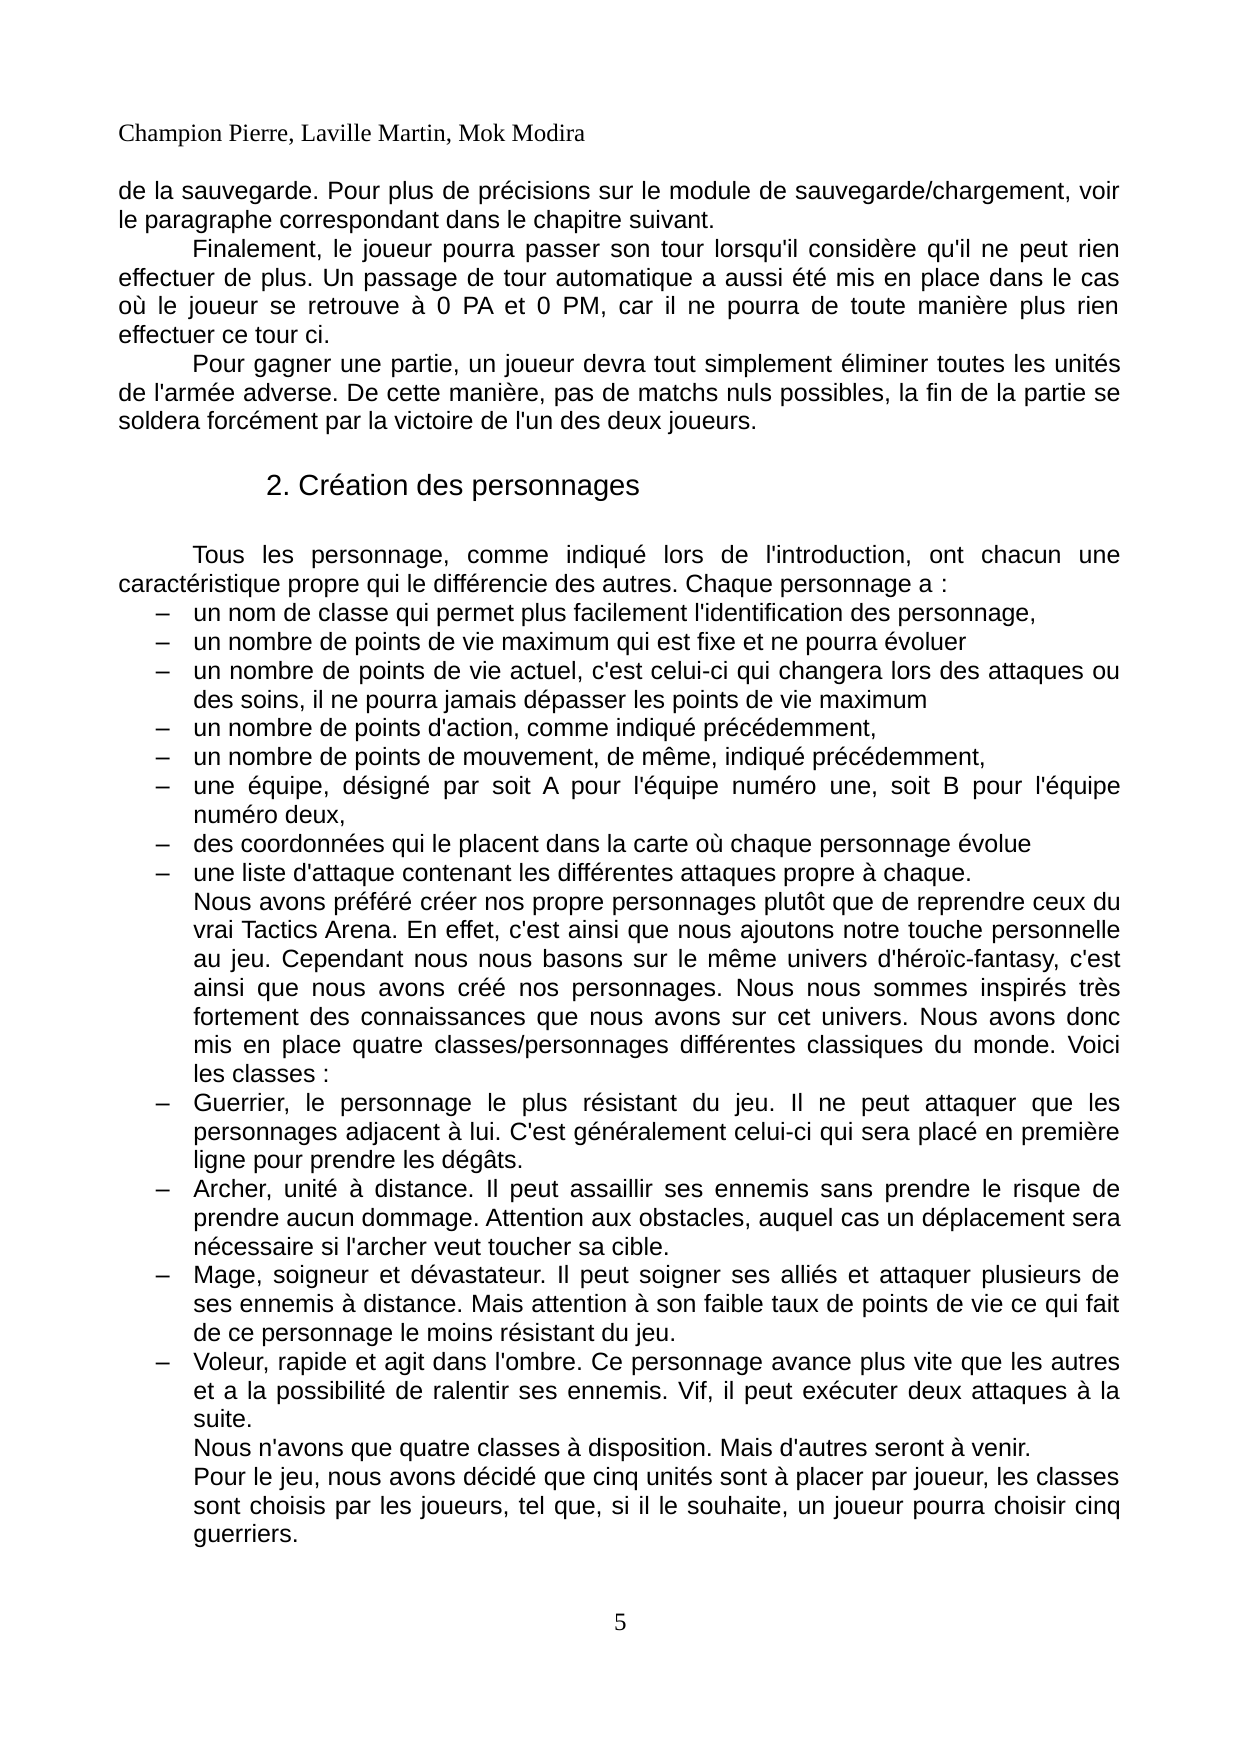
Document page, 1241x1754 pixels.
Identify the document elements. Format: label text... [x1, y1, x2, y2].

text Finalement, le joueur pourra passer son tour lorsqu'il considère qu'il ne peut rien effectuer de plus. Un passage de tour automatique a aussi été mis en place dans le cas où le joueur se retrouve à 0 PA et 0 PM, car il ne pourra de toute manière plus rien effectuer ce tour ci. [118, 234, 1122, 349]
list un nombre de points de vie actuel, c'est celui-ci qui changera lors des attaques ou des soins, il ne pourra jamais dépasser les points de vie maximum [156, 656, 1122, 713]
list un nombre de points de mouvement, de même, indiqué précédemment, [156, 742, 1122, 771]
list un nombre de points d'action, comme indiqué précédemment, [156, 713, 1122, 742]
text de la sauvegarde. Pour plus de précisions sur le module de sauvegarde/chargement, voir le paragraphe correspondant dans le chapitre suivant. [118, 176, 1122, 234]
list Archer, unité à distance. Il peut assaillir ses ennemis sans prendre le risque de prendre aucun dommage. Attention aux obstacles, auquel cas un déplacement sera nécessaire si l'archer veut toucher sa cible. [156, 1174, 1122, 1260]
list une équipe, désigné par soit A pour l'équipe numéro une, soit B pour l'équipe numéro deux, [156, 771, 1122, 829]
text 2. Création des personnages [118, 464, 1122, 502]
list un nombre de points de vie maximum qui est fixe et ne pourra évoluer [156, 627, 1122, 656]
list Voleur, rapide et agit dans l'ombre. Ce personnage avance plus vite que les autres et a la possibilité de ralentir ses ennemis. Vif, il peut exécuter deux attaques à la suite. [156, 1347, 1122, 1433]
list Pour le jeu, nous avons décidé que cinq unités sont à placer par joueur, les classes sont choisis par les joueurs, tel que, si il le souhaite, un joueur pourra choisir cinq guerriers. [156, 1462, 1122, 1548]
text Pour gagner une partie, un joueur devra tout simplement éliminer toutes les unités de l'armée adverse. De cette manière, pas de matchs nuls possibles, la fin de la partie se soldera forcément par la victoire de l'un des deux joueurs. [118, 349, 1122, 435]
list Nous avons préféré créer nos propre personnages plutôt que de reprendre ceux du vrai Tactics Arena. En effet, c'est ainsi que nous ajoutons notre touche personnelle au jeu. Cependant nous nous basons sur le même univers d'héroïc-fantasy, c'est ainsi que nous avons créé nos personnages. Nous nous sommes inspirés très fortement des connaissances que nous avons sur cet univers. Nous avons donc mis en place quatre classes/personnages différentes classiques du monde. Voici les classes : [156, 886, 1122, 1088]
list Nous n'avons que quatre classes à disposition. Mais d'autres seront à venir. [156, 1433, 1122, 1462]
list un nom de classe qui permet plus facilement l'identification des personnage, [156, 598, 1122, 627]
text Tous les personnage, comme indiqué lors de l'introduction, ont chacun une caractéristique propre qui le différencie des autres. Chaque personnage a : [118, 536, 1122, 598]
list Guerrier, le personnage le plus résistant du jeu. Il ne peut attaquer que les personnages adjacent à lui. C'est généralement celui-ci qui sera placé en première ligne pour prendre les dégâts. [156, 1088, 1122, 1174]
list une liste d'attaque contenant les différentes attaques propre à chaque. [156, 858, 1122, 886]
list des coordonnées qui le placent dans la carte où chaque personnage évolue [156, 829, 1122, 858]
list Mage, soigneur et dévastateur. Il peut soigner ses alliés et attaquer plusieurs de ses ennemis à distance. Mais attention à son faible taux de points de vie ce qui fait de ce personnage le moins résistant du jeu. [156, 1260, 1122, 1347]
